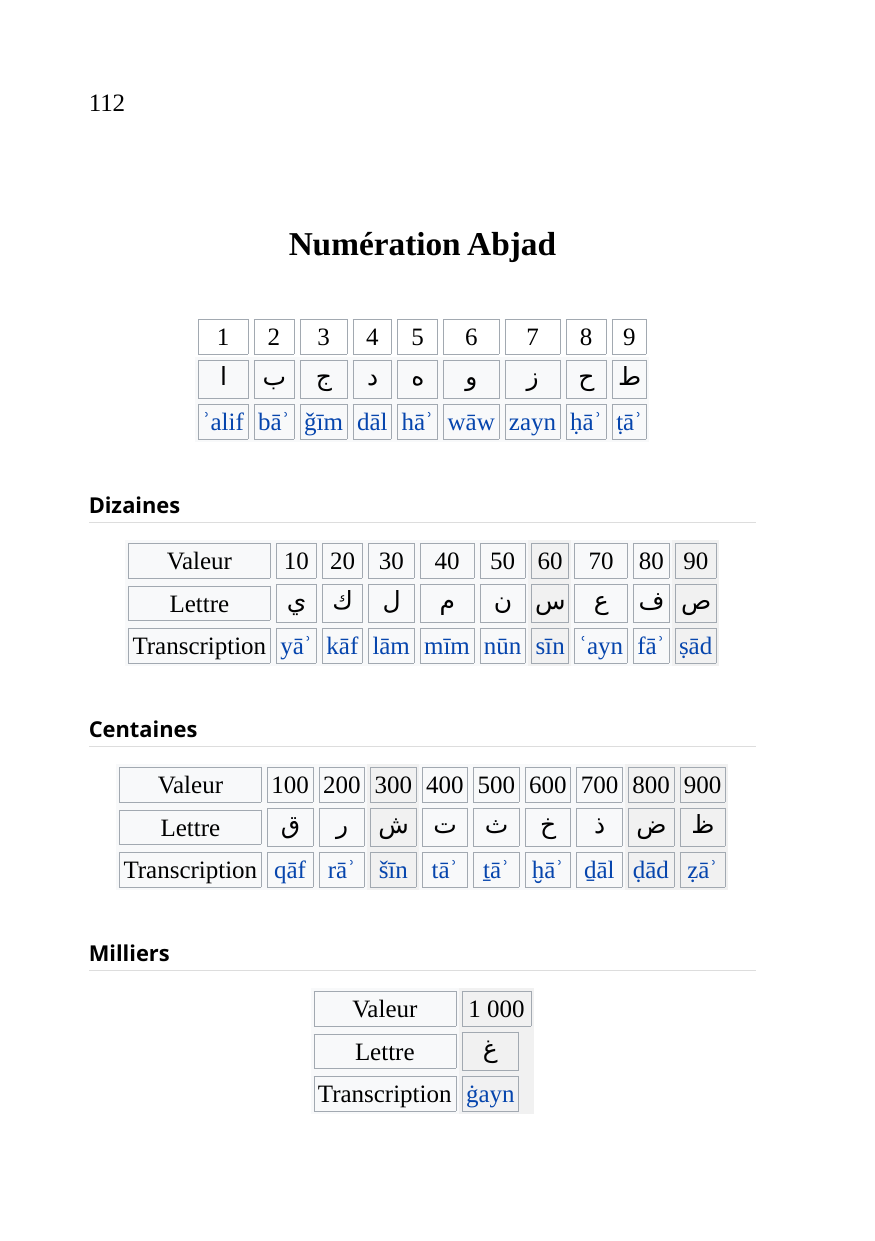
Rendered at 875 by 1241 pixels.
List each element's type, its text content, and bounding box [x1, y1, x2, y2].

table_cell [521, 1073, 534, 1114]
table_cell tāʾ [419, 849, 470, 890]
table_cell ġayn [459, 1073, 521, 1114]
table_cell hāʾ [394, 401, 440, 442]
table_cell م [417, 581, 477, 625]
table_cell ḍād [625, 849, 677, 890]
table_cell ك [319, 581, 365, 625]
table_header 6 [440, 316, 502, 357]
subtitle Dizaines [88, 489, 756, 522]
table_cell qāf [264, 849, 316, 890]
table_header 100 [264, 764, 316, 805]
table_cell lām [365, 625, 417, 666]
table_cell و [440, 357, 502, 401]
table_header 500 [470, 764, 522, 805]
table_cell ص [672, 581, 719, 625]
table_cell Transcription [311, 1073, 459, 1114]
table_cell ṯāʾ [470, 849, 522, 890]
table_cell wāw [440, 401, 502, 442]
table_cell Lettre [116, 805, 264, 849]
table_cell ʾalif [195, 401, 251, 442]
table_cell rāʾ [316, 849, 367, 890]
table_header 300 [367, 764, 419, 805]
subtitle Centaines [88, 713, 756, 746]
table_cell ض [625, 805, 677, 849]
table_header 400 [419, 764, 470, 805]
table_cell Transcription [116, 849, 264, 890]
table_cell zayn [502, 401, 563, 442]
table_cell nūn [477, 625, 528, 666]
table_cell ق [264, 805, 316, 849]
table_cell د [350, 357, 394, 401]
table_cell ع [571, 581, 630, 625]
table_cell خ [522, 805, 573, 849]
table_header 9 [609, 316, 649, 357]
table_cell ǧīm [297, 401, 350, 442]
table_header 10 [273, 540, 319, 581]
table_header Valeur [125, 540, 273, 581]
table_header 7 [502, 316, 563, 357]
table_cell ʿayn [571, 625, 630, 666]
table_header 700 [574, 764, 625, 805]
table_header 40 [417, 540, 477, 581]
table_cell ث [470, 805, 522, 849]
table_cell Transcription [125, 625, 273, 666]
table_header 70 [571, 540, 630, 581]
table_cell dāl [350, 401, 394, 442]
table_cell ا [195, 357, 251, 401]
table_header 8 [563, 316, 609, 357]
table_header 60 [528, 540, 571, 581]
table_cell ي [273, 581, 319, 625]
table_cell ḫāʾ [522, 849, 573, 890]
table_cell ṣād [672, 625, 719, 666]
table_cell bāʾ [251, 401, 297, 442]
table_cell ف [630, 581, 672, 625]
table_cell ه [394, 357, 440, 401]
table_cell yāʾ [273, 625, 319, 666]
table_cell ر [316, 805, 367, 849]
table_cell ḥāʾ [563, 401, 609, 442]
table_cell س [528, 581, 571, 625]
table_header 1 000 [459, 988, 534, 1029]
table_cell Lettre [311, 1029, 459, 1073]
table_cell ṭāʾ [609, 401, 649, 442]
table_cell [521, 1029, 534, 1073]
table_cell ẓāʾ [677, 849, 728, 890]
table_cell غ [459, 1029, 521, 1073]
table_cell ذ [574, 805, 625, 849]
table_cell ظ [677, 805, 728, 849]
table_cell ز [502, 357, 563, 401]
table_header 200 [316, 764, 367, 805]
table_cell ب [251, 357, 297, 401]
subtitle Milliers [88, 937, 756, 970]
table_cell ج [297, 357, 350, 401]
table_cell ن [477, 581, 528, 625]
table_header 600 [522, 764, 573, 805]
table_cell ت [419, 805, 470, 849]
table_header Valeur [311, 988, 459, 1029]
table_header 80 [630, 540, 672, 581]
table_header 50 [477, 540, 528, 581]
table_cell ش [367, 805, 419, 849]
table_header 1 [195, 316, 251, 357]
table_cell sīn [528, 625, 571, 666]
table_cell šīn [367, 849, 419, 890]
text Numération Abjad [88, 224, 756, 262]
table_cell ح [563, 357, 609, 401]
table_header 20 [319, 540, 365, 581]
table_header 90 [672, 540, 719, 581]
table_cell Lettre [125, 581, 273, 625]
table_cell ل [365, 581, 417, 625]
table_cell ط [609, 357, 649, 401]
table_header 2 [251, 316, 297, 357]
table_header 5 [394, 316, 440, 357]
table_cell fāʾ [630, 625, 672, 666]
table_header 800 [625, 764, 677, 805]
table_header 4 [350, 316, 394, 357]
table_header Valeur [116, 764, 264, 805]
table_cell kāf [319, 625, 365, 666]
table_header 30 [365, 540, 417, 581]
table_header 900 [677, 764, 728, 805]
table_header 3 [297, 316, 350, 357]
table_cell ḏāl [574, 849, 625, 890]
table_cell mīm [417, 625, 477, 666]
